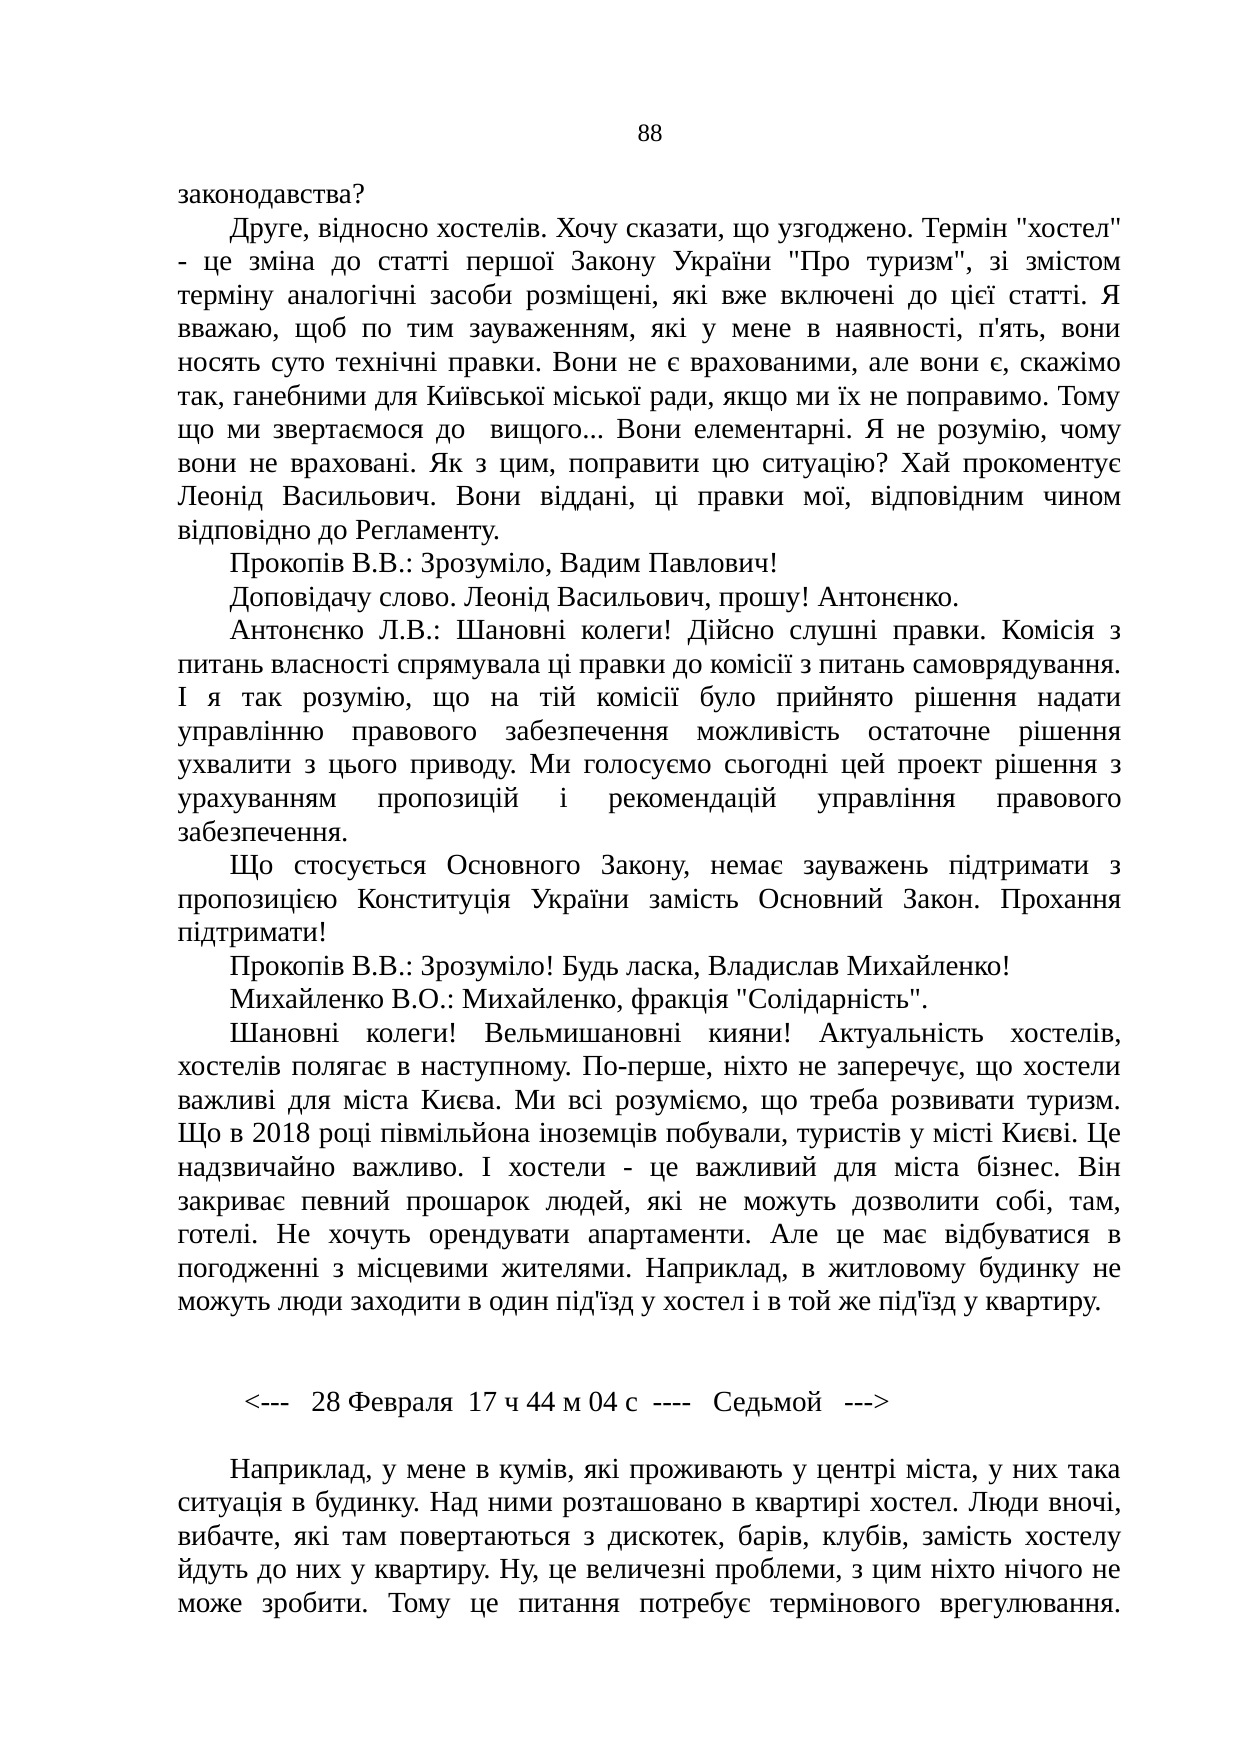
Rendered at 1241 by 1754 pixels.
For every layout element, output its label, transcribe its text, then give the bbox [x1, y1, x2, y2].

text Наприклад, у мене в кумів, які проживають у центрі міста, у них така ситуація в будинку. Над ними розташовано в квартирі хостел. Люди вночі, вибачте, які там повертаються з дискотек, барів, клубів, замість хостелу йдуть до них у квартиру. Ну, це величезні проблеми, з цим ніхто нічого не може зробити. Тому це питання потребує термінового врегулювання. [177, 1451, 1122, 1619]
text Друге, відносно хостелів. Хочу сказати, що узгоджено. Термін "хостел" - це зміна до статті першої Закону України "Про туризм", зі змістом терміну аналогічні засоби розміщені, які вже включені до цієї статті. Я вважаю, щоб по тим зауваженням, які у мене в наявності, п'ять, вони носять суто технічні правки. Вони не є врахованими, але вони є, скажімо так, ганебними для Київської міської ради, якщо ми їх не поправимо. Тому що ми звертаємося до вищого... Вони елементарні. Я не розумію, чому вони не враховані. Як з цим, поправити цю ситуацію? Хай прокоментує Леонід Васильович. Вони віддані, ці правки мої, відповідним чином відповідно до Регламенту. [177, 210, 1122, 545]
text Прокопів В.В.: Зрозуміло, Вадим Павлович! [177, 545, 1122, 579]
text <--- 28 Февраля 17 ч 44 м 04 с ---- Седьмой ---> [177, 1384, 1122, 1417]
text Прокопів В.В.: Зрозуміло! Будь ласка, Владислав Михайленко! [177, 948, 1122, 981]
text Шановні колеги! Вельмишановні кияни! Актуальність хостелів, хостелів полягає в наступному. По-перше, ніхто не заперечує, що хостели важливі для міста Києва. Ми всі розуміємо, що треба розвивати туризм. Що в 2018 році півмільйона іноземців побували, туристів у місті Києві. Це надзвичайно важливо. І хостели - це важливий для міста бізнес. Він закриває певний прошарок людей, які не можуть дозволити собі, там, готелі. Не хочуть орендувати апартаменти. Але це має відбуватися в погодженні з місцевими жителями. Наприклад, в житловому будинку не можуть люди заходити в один під'їзд у хостел і в той же під'їзд у квартиру. [177, 1015, 1122, 1317]
text Що стосується Основного Закону, немає зауважень підтримати з пропозицією Конституція України замість Основний Закон. Прохання підтримати! [177, 847, 1122, 948]
text Антонєнко Л.В.: Шановні колеги! Дійсно слушні правки. Комісія з питань власності спрямувала ці правки до комісії з питань самоврядування. І я так розумію, що на тій комісії було прийнято рішення надати управлінню правового забезпечення можливість остаточне рішення ухвалити з цього приводу. Ми голосуємо сьогодні цей проект рішення з урахуванням пропозицій і рекомендацій управління правового забезпечення. [177, 612, 1122, 847]
text Доповідачу слово. Леонід Васильович, прошу! Антонєнко. [177, 579, 1122, 612]
text законодавства? [177, 176, 1122, 210]
text Михайленко В.О.: Михайленко, фракція "Солідарність". [177, 981, 1122, 1015]
